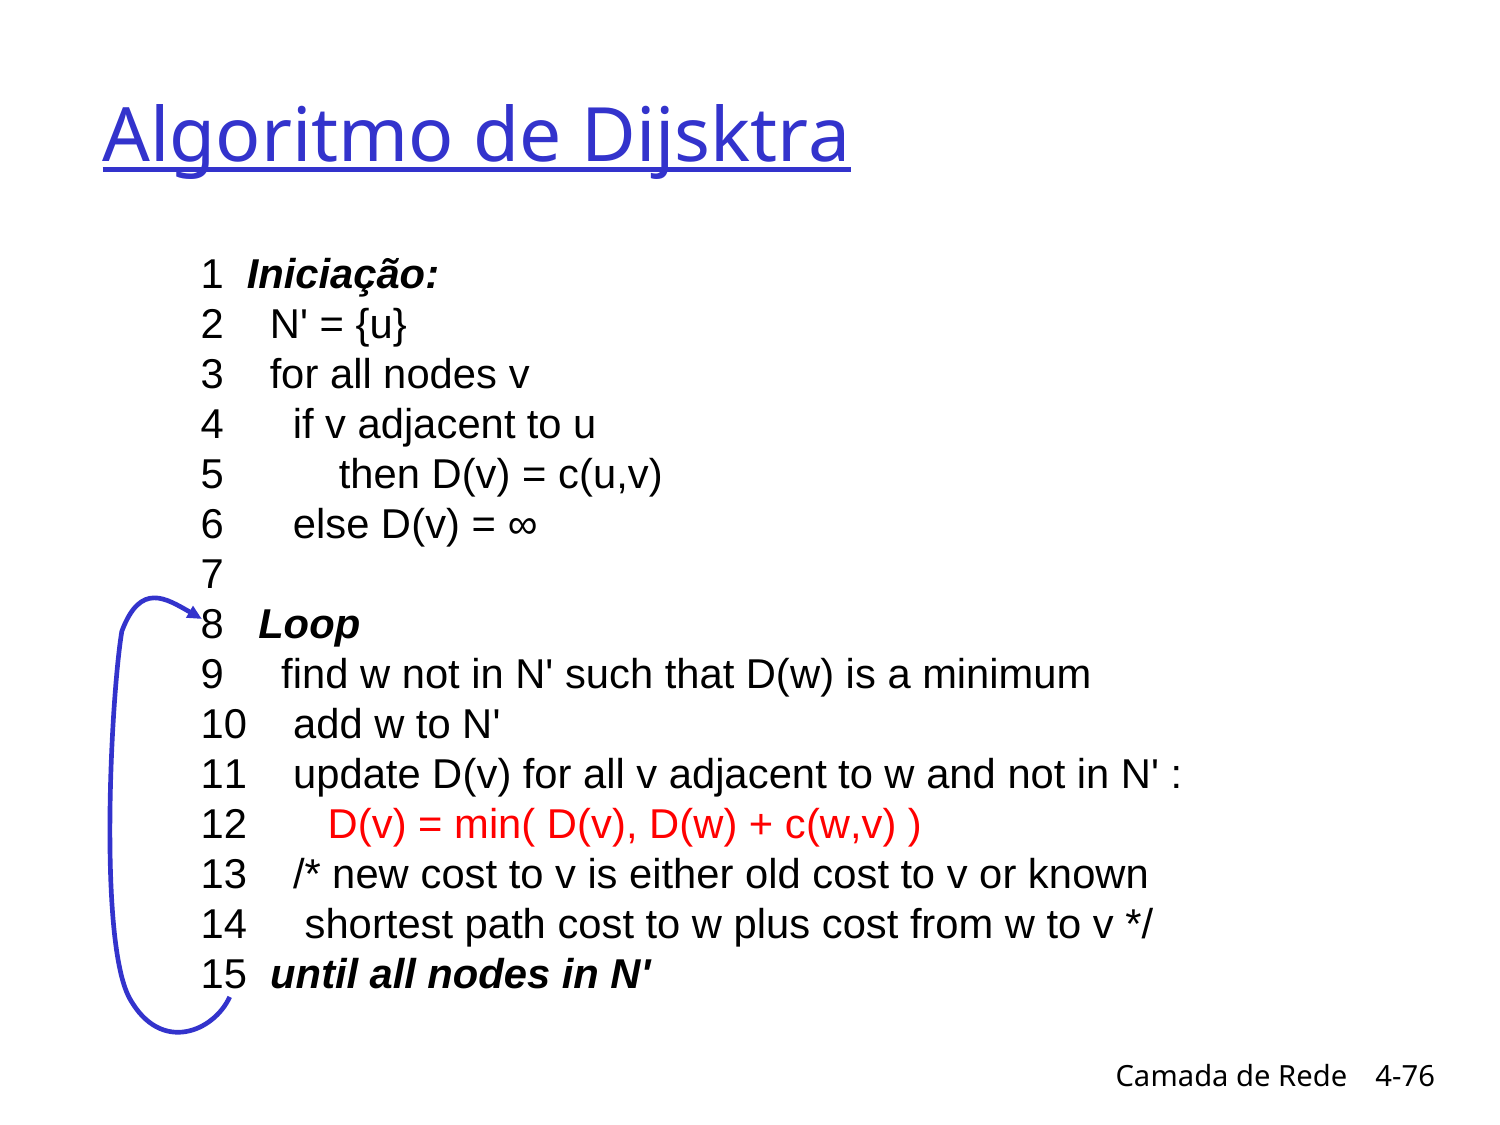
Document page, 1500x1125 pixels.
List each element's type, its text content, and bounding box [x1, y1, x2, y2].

text_box Algoritmo de Dijsktra [87, 37, 1363, 225]
text_box 4-<número> [1339, 1050, 1451, 1125]
text_box 1 Iniciação: 2 N' = {u} 3 for all nodes v 4 if v adjacent to u 5 then D(v) = c(u,v) 6 else D(v) = ∞ 7 8 Loop 9 find w not in N' such that D(w) is a minimum 10 add w to N' 11 update D(v) for all v adjacent to w and not in N' : 12 D(v) = min( D(v), D(w) + c(w,v) ) 13 /* new cost to v is either old cost to v or known 14 shortest path cost to w plus cost from w to v */ 15 until all nodes in N' [185, 239, 1210, 1006]
text_box Camada de Rede [887, 1050, 1339, 1125]
